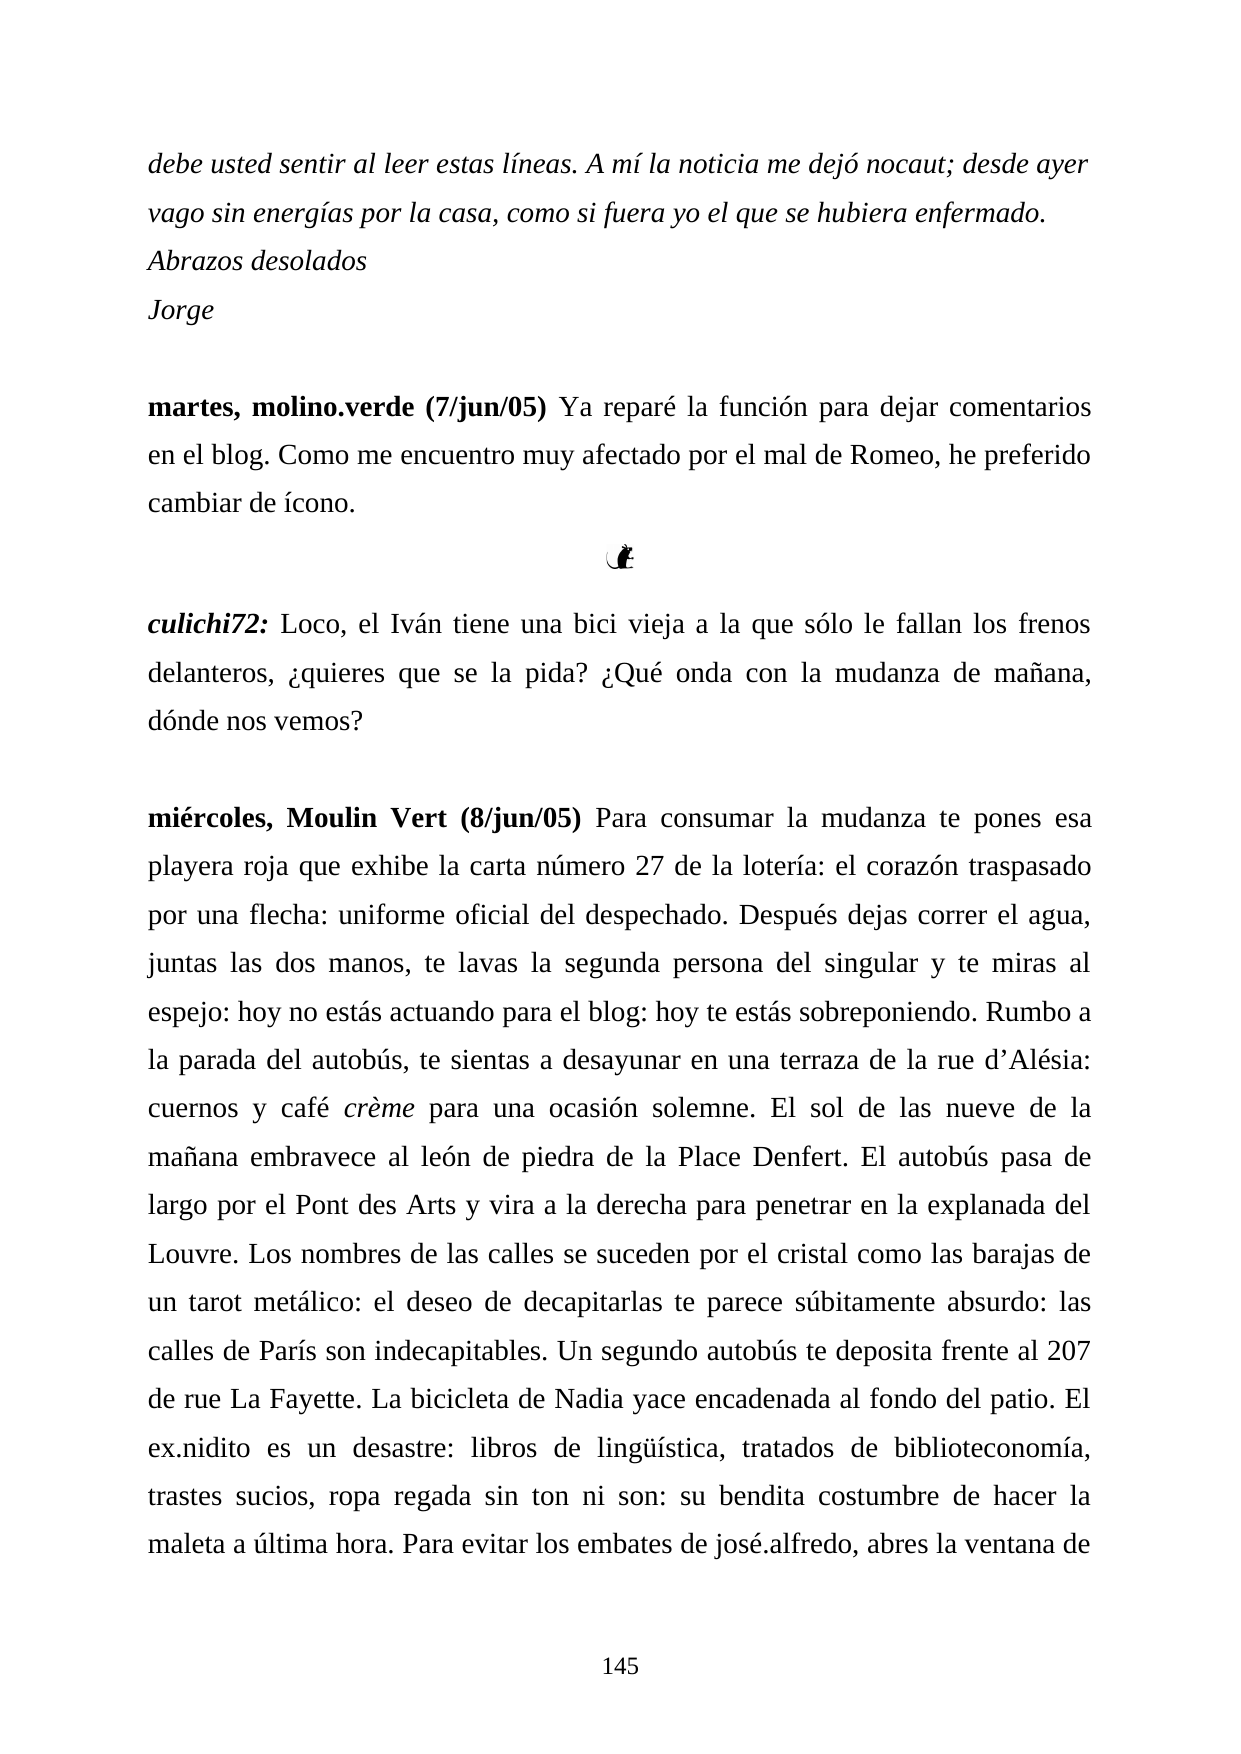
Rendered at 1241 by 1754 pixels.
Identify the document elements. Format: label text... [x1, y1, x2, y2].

text Abrazos desolados [148, 244, 1092, 277]
text Jorge [148, 293, 1092, 325]
text culichi72: Loco, el Iván tiene una bici vieja a la que sólo le fallan los frenos delanteros, ¿quieres que se la pida? ¿Qué onda con la mudanza de mañana, dónde nos vemos? [148, 607, 1092, 737]
text debe usted sentir al leer estas líneas. A mí la noticia me dejó nocaut; desde ayer vago sin energías por la casa, como si fuera yo el que se hubiera enfermado. [148, 148, 1092, 228]
picture [606, 544, 634, 569]
text miércoles, Moulin Vert (8/jun/05) Para consumar la mudanza te pones esa playera roja que exhibe la carta número 27 de la lotería: el corazón traspasado por una flecha: uniforme oficial del despechado. Después dejas correr el agua, juntas las dos manos, te lavas la segunda persona del singular y te miras al espejo: hoy no estás actuando para el blog: hoy te estás sobreponiendo. Rumbo a la parada del autobús, te sientas a desayunar en una terraza de la rue d’Alésia: cuernos y café crème para una ocasión solemne. El sol de las nueve de la mañana embravece al león de piedra de la Place Denfert. El autobús pasa de largo por el Pont des Arts y vira a la derecha para penetrar en la explanada del Louvre. Los nombres de las calles se suceden por el cristal como las barajas de un tarot metálico: el deseo de decapitarlas te parece súbitamente absurdo: las calles de París son indecapitables. Un segundo autobús te deposita frente al 207 de rue La Fayette. La bicicleta de Nadia yace encadenada al fondo del patio. El ex.nidito es un desastre: libros de lingüística, tratados de biblioteconomía, trastes sucios, ropa regada sin ton ni son: su bendita costumbre de hacer la maleta a última hora. Para evitar los embates de josé.alfredo, abres la ventana de [148, 801, 1092, 1560]
text martes, molino.verde (7/jun/05) Ya reparé la función para dejar comentarios en el blog. Como me encuentro muy afectado por el mal de Romeo, he preferido cambiar de ícono. [148, 390, 1092, 519]
